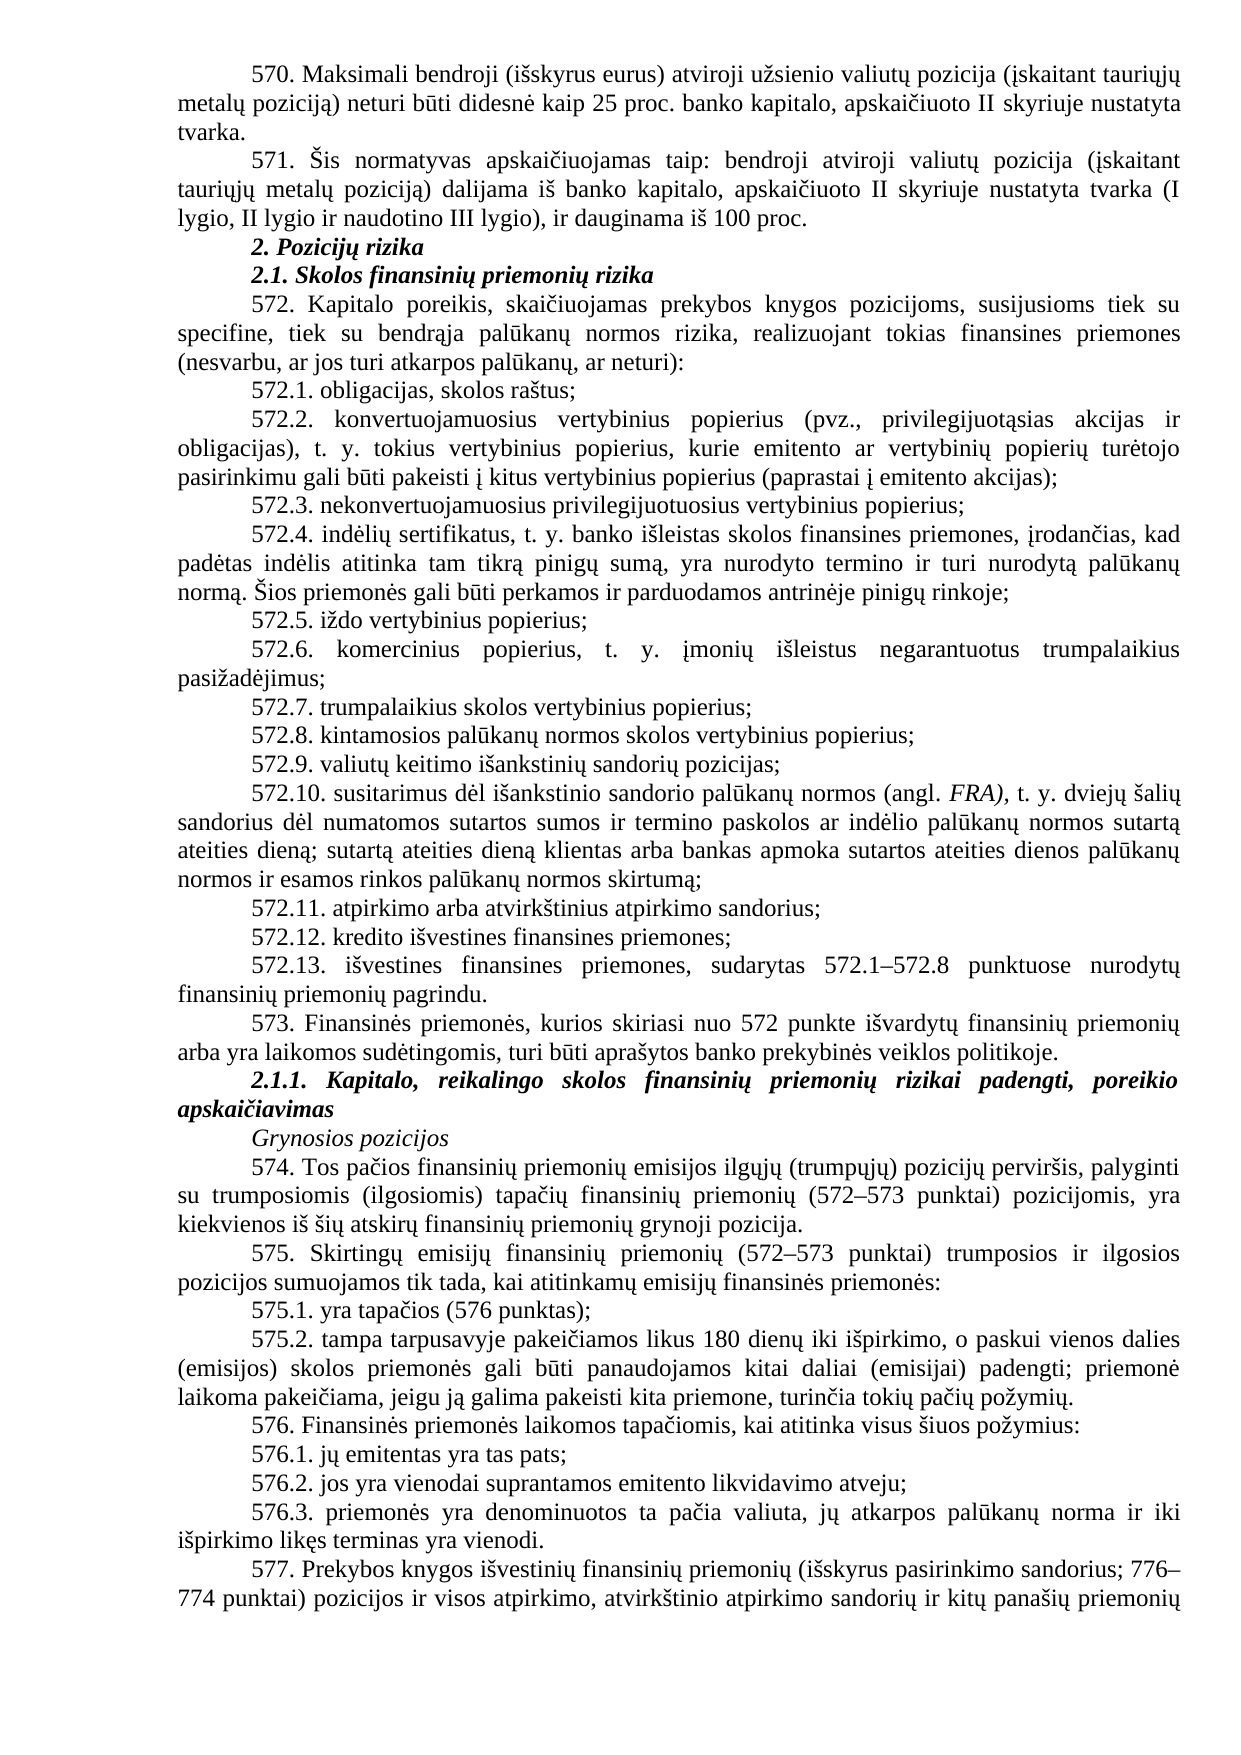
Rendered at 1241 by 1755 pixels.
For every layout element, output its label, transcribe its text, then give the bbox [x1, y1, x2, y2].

text 576. Finansinės priemonės laikomos tapačiomis, kai atitinka visus šiuos požymius: [177, 1410, 1181, 1439]
text 2.1.1. Kapitalo, reikalingo skolos finansinių priemonių rizikai padengti, poreikio apskaičiavimas [177, 1065, 1181, 1123]
text 572.11. atpirkimo arba atvirkštinius atpirkimo sandorius; [177, 893, 1181, 922]
text 577. Prekybos knygos išvestinių finansinių priemonių (išskyrus pasirinkimo sandorius; 776–774 punktai) pozicijos ir visos atpirkimo, atvirkštinio atpirkimo sandorių ir kitų panašių priemonių [177, 1554, 1181, 1612]
text 570. Maksimali bendroji (išskyrus eurus) atviroji užsienio valiutų pozicija (įskaitant tauriųjų metalų poziciją) neturi būti didesnė kaip 25 proc. banko kapitalo, apskaičiuoto II skyriuje nustatyta tvarka. [177, 59, 1181, 145]
text 572.10. susitarimus dėl išankstinio sandorio palūkanų normos (angl. FRA), t. y. dviejų šalių sandorius dėl numatomos sutartos sumos ir termino paskolos ar indėlio palūkanų normos sutartą ateities dieną; sutartą ateities dieną klientas arba bankas apmoka sutartos ateities dienos palūkanų normos ir esamos rinkos palūkanų normos skirtumą; [177, 778, 1181, 893]
text 2.1. Skolos finansinių priemonių rizika [177, 260, 1181, 289]
text 576.1. jų emitentas yra tas pats; [177, 1439, 1181, 1468]
text 2. Pozicijų rizika [177, 232, 1181, 260]
text 575.1. yra tapačios (576 punktas); [177, 1295, 1181, 1324]
text 575.2. tampa tarpusavyje pakeičiamos likus 180 dienų iki išpirkimo, o paskui vienos dalies (emisijos) skolos priemonės gali būti panaudojamos kitai daliai (emisijai) padengti; priemonė laikoma pakeičiama, jeigu ją galima pakeisti kita priemone, turinčia tokių pačių požymių. [177, 1324, 1181, 1410]
text 572.12. kredito išvestines finansines priemones; [177, 922, 1181, 950]
text 572.2. konvertuojamuosius vertybinius popierius (pvz., privilegijuotąsias akcijas ir obligacijas), t. y. tokius vertybinius popierius, kurie emitento ar vertybinių popierių turėtojo pasirinkimu gali būti pakeisti į kitus vertybinius popierius (paprastai į emitento akcijas); [177, 404, 1181, 490]
text 572.7. trumpalaikius skolos vertybinius popierius; [177, 692, 1181, 720]
text 572.6. komercinius popierius, t. y. įmonių išleistus negarantuotus trumpalaikius pasižadėjimus; [177, 634, 1181, 692]
text 572.13. išvestines finansines priemones, sudarytas 572.1–572.8 punktuose nurodytų finansinių priemonių pagrindu. [177, 950, 1181, 1008]
text 572.8. kintamosios palūkanų normos skolos vertybinius popierius; [177, 720, 1181, 749]
text 572.4. indėlių sertifikatus, t. y. banko išleistas skolos finansines priemones, įrodančias, kad padėtas indėlis atitinka tam tikrą pinigų sumą, yra nurodyto termino ir turi nurodytą palūkanų normą. Šios priemonės gali būti perkamos ir parduodamos antrinėje pinigų rinkoje; [177, 519, 1181, 605]
text 576.3. priemonės yra denominuotos ta pačia valiuta, jų atkarpos palūkanų norma ir iki išpirkimo likęs terminas yra vienodi. [177, 1497, 1181, 1554]
text 575. Skirtingų emisijų finansinių priemonių (572–573 punktai) trumposios ir ilgosios pozicijos sumuojamos tik tada, kai atitinkamų emisijų finansinės priemonės: [177, 1238, 1181, 1295]
text 572.5. iždo vertybinius popierius; [177, 605, 1181, 634]
text 576.2. jos yra vienodai suprantamos emitento likvidavimo atveju; [177, 1468, 1181, 1497]
text 571. Šis normatyvas apskaičiuojamas taip: bendroji atviroji valiutų pozicija (įskaitant tauriųjų metalų poziciją) dalijama iš banko kapitalo, apskaičiuoto II skyriuje nustatyta tvarka (I lygio, II lygio ir naudotino III lygio), ir dauginama iš 100 proc. [177, 145, 1181, 232]
text 572. Kapitalo poreikis, skaičiuojamas prekybos knygos pozicijoms, susijusioms tiek su specifine, tiek su bendrąja palūkanų normos rizika, realizuojant tokias finansines priemones (nesvarbu, ar jos turi atkarpos palūkanų, ar neturi): [177, 289, 1181, 375]
text 573. Finansinės priemonės, kurios skiriasi nuo 572 punkte išvardytų finansinių priemonių arba yra laikomos sudėtingomis, turi būti aprašytos banko prekybinės veiklos politikoje. [177, 1008, 1181, 1065]
text 572.1. obligacijas, skolos raštus; [177, 375, 1181, 404]
text 572.3. nekonvertuojamuosius privilegijuotuosius vertybinius popierius; [177, 490, 1181, 519]
text Grynosios pozicijos [177, 1123, 1181, 1152]
text 574. Tos pačios finansinių priemonių emisijos ilgųjų (trumpųjų) pozicijų perviršis, palyginti su trumposiomis (ilgosiomis) tapačių finansinių priemonių (572–573 punktai) pozicijomis, yra kiekvienos iš šių atskirų finansinių priemonių grynoji pozicija. [177, 1152, 1181, 1238]
text 572.9. valiutų keitimo išankstinių sandorių pozicijas; [177, 749, 1181, 778]
